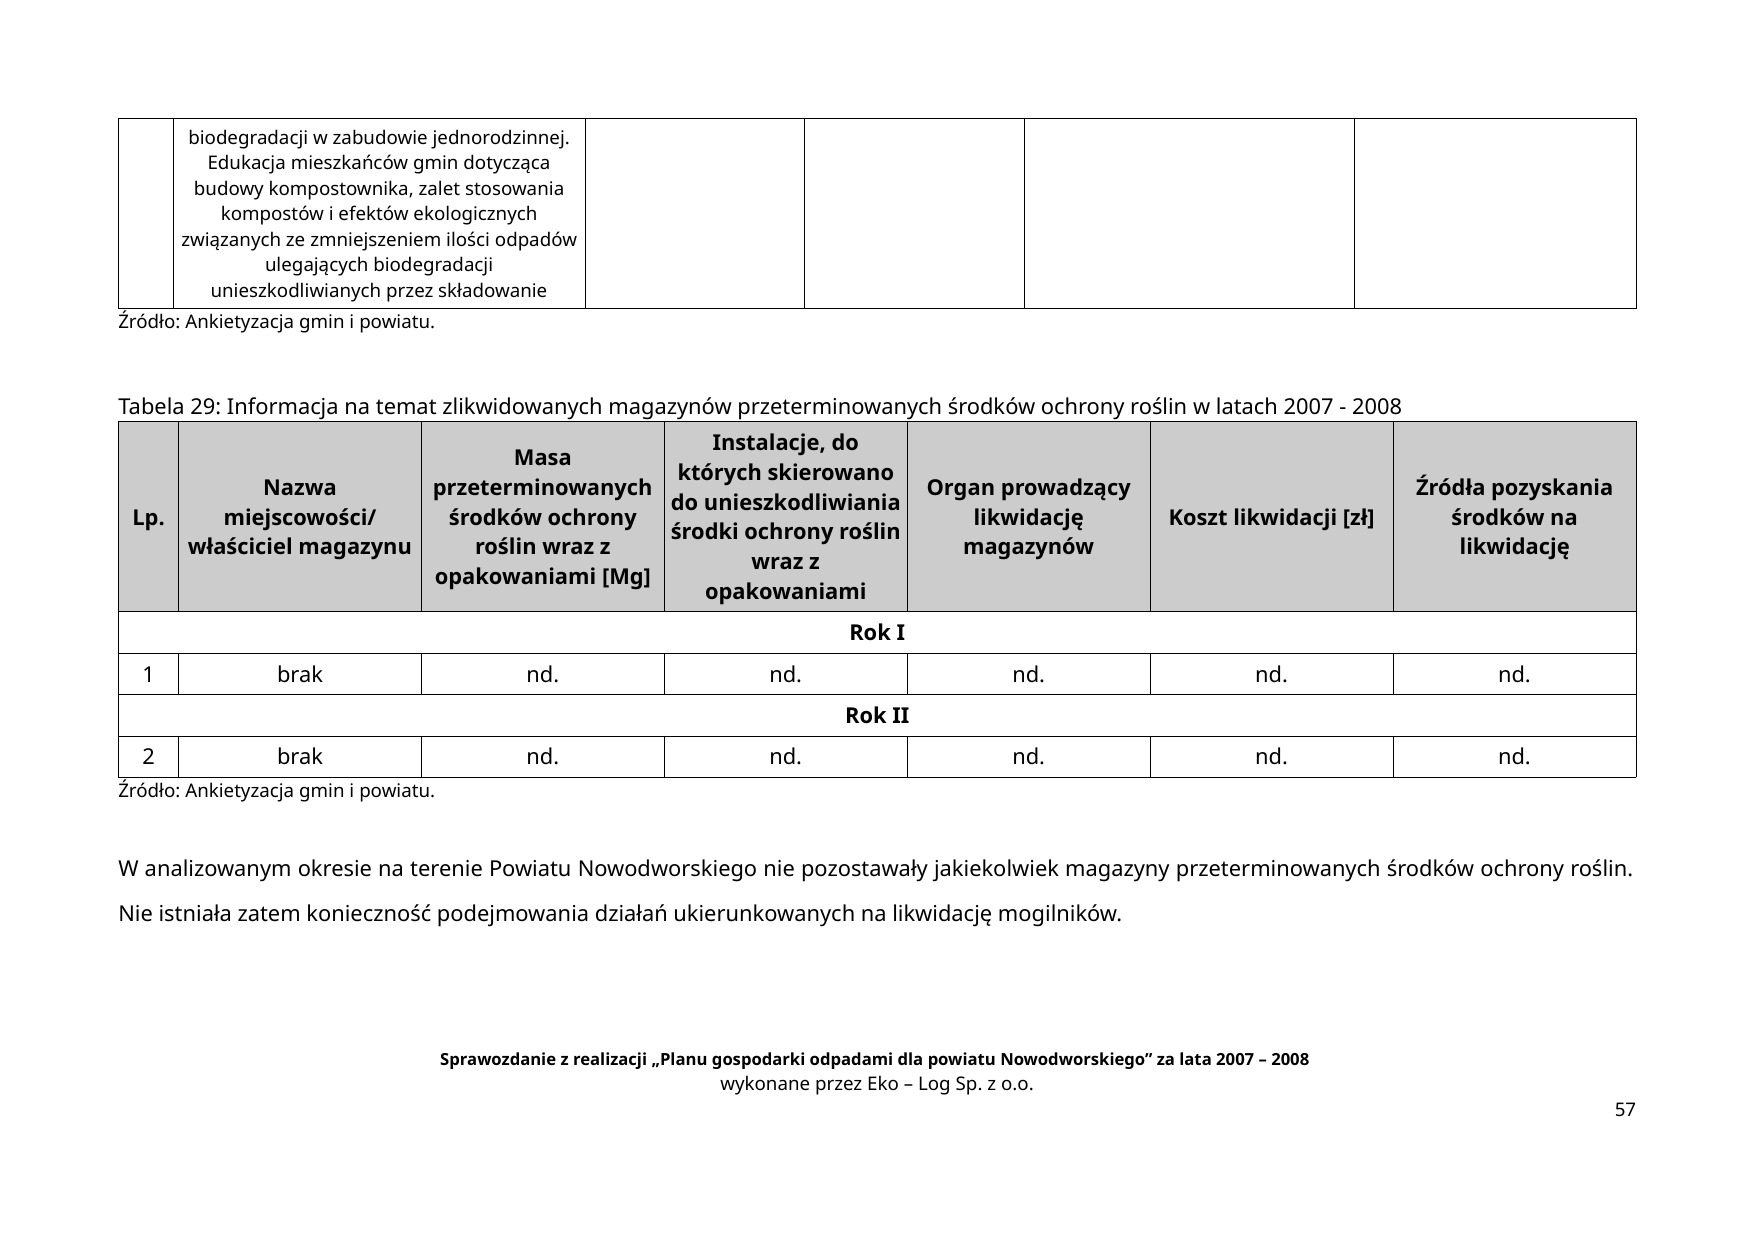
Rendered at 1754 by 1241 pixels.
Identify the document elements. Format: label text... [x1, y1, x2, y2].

table_header Organ prowadzący likwidację magazynów [908, 422, 1150, 611]
table_header Lp. [119, 422, 178, 611]
table_cell brak [179, 654, 421, 694]
table_cell [119, 119, 173, 308]
table_cell nd. [1151, 654, 1393, 694]
table_header Masa przeterminowanych środków ochrony roślin wraz z opakowaniami [Mg] [422, 422, 664, 611]
table_cell nd. [1151, 737, 1393, 777]
table_cell [1025, 119, 1354, 308]
text Źródło: Ankietyzacja gmin i powiatu. [118, 778, 1636, 802]
text Tabela 29: Informacja na temat zlikwidowanych magazynów przeterminowanych środków ochrony roślin w latach 2007 - 2008 [118, 391, 1636, 421]
table_cell nd. [1394, 737, 1636, 777]
table_cell nd. [665, 737, 907, 777]
table_cell Rok II [119, 695, 1636, 736]
text Źródło: Ankietyzacja gmin i powiatu. [118, 309, 1636, 334]
table_cell nd. [908, 737, 1150, 777]
table_cell nd. [422, 737, 664, 777]
table_header Nazwa miejscowości/ właściciel magazynu [179, 422, 421, 611]
table_cell brak [179, 737, 421, 777]
table_cell - [1355, 119, 1636, 308]
table_header Źródła pozyskania środków na likwidację [1394, 422, 1636, 611]
table_header Koszt likwidacji [zł] [1151, 422, 1393, 611]
table_cell nd. [1394, 654, 1636, 694]
table_cell [805, 119, 1024, 308]
table_cell Rok I [119, 612, 1636, 653]
table_cell nd. [422, 654, 664, 694]
table_cell nd. [908, 654, 1150, 694]
table_cell biodegradacji w zabudowie jednorodzinnej. Edukacja mieszkańców gmin dotycząca budowy kompostownika, zalet stosowania kompostów i efektów ekologicznych związanych ze zmniejszeniem ilości odpadów ulegających biodegradacji unieszkodliwianych przez składowanie [174, 119, 585, 308]
table_header Instalacje, do których skierowano do unieszkodliwiania środki ochrony roślin wraz z opakowaniami [665, 422, 907, 611]
table_cell 1 [119, 654, 178, 694]
table_cell nd. [665, 654, 907, 694]
table_cell [586, 119, 804, 308]
text W analizowanym okresie na terenie Powiatu Nowodworskiego nie pozostawały jakiekolwiek magazyny przeterminowanych środków ochrony roślin. Nie istniała zatem konieczność podejmowania działań ukierunkowanych na likwidację mogilników. [118, 853, 1636, 928]
table_cell 2 [119, 737, 178, 777]
